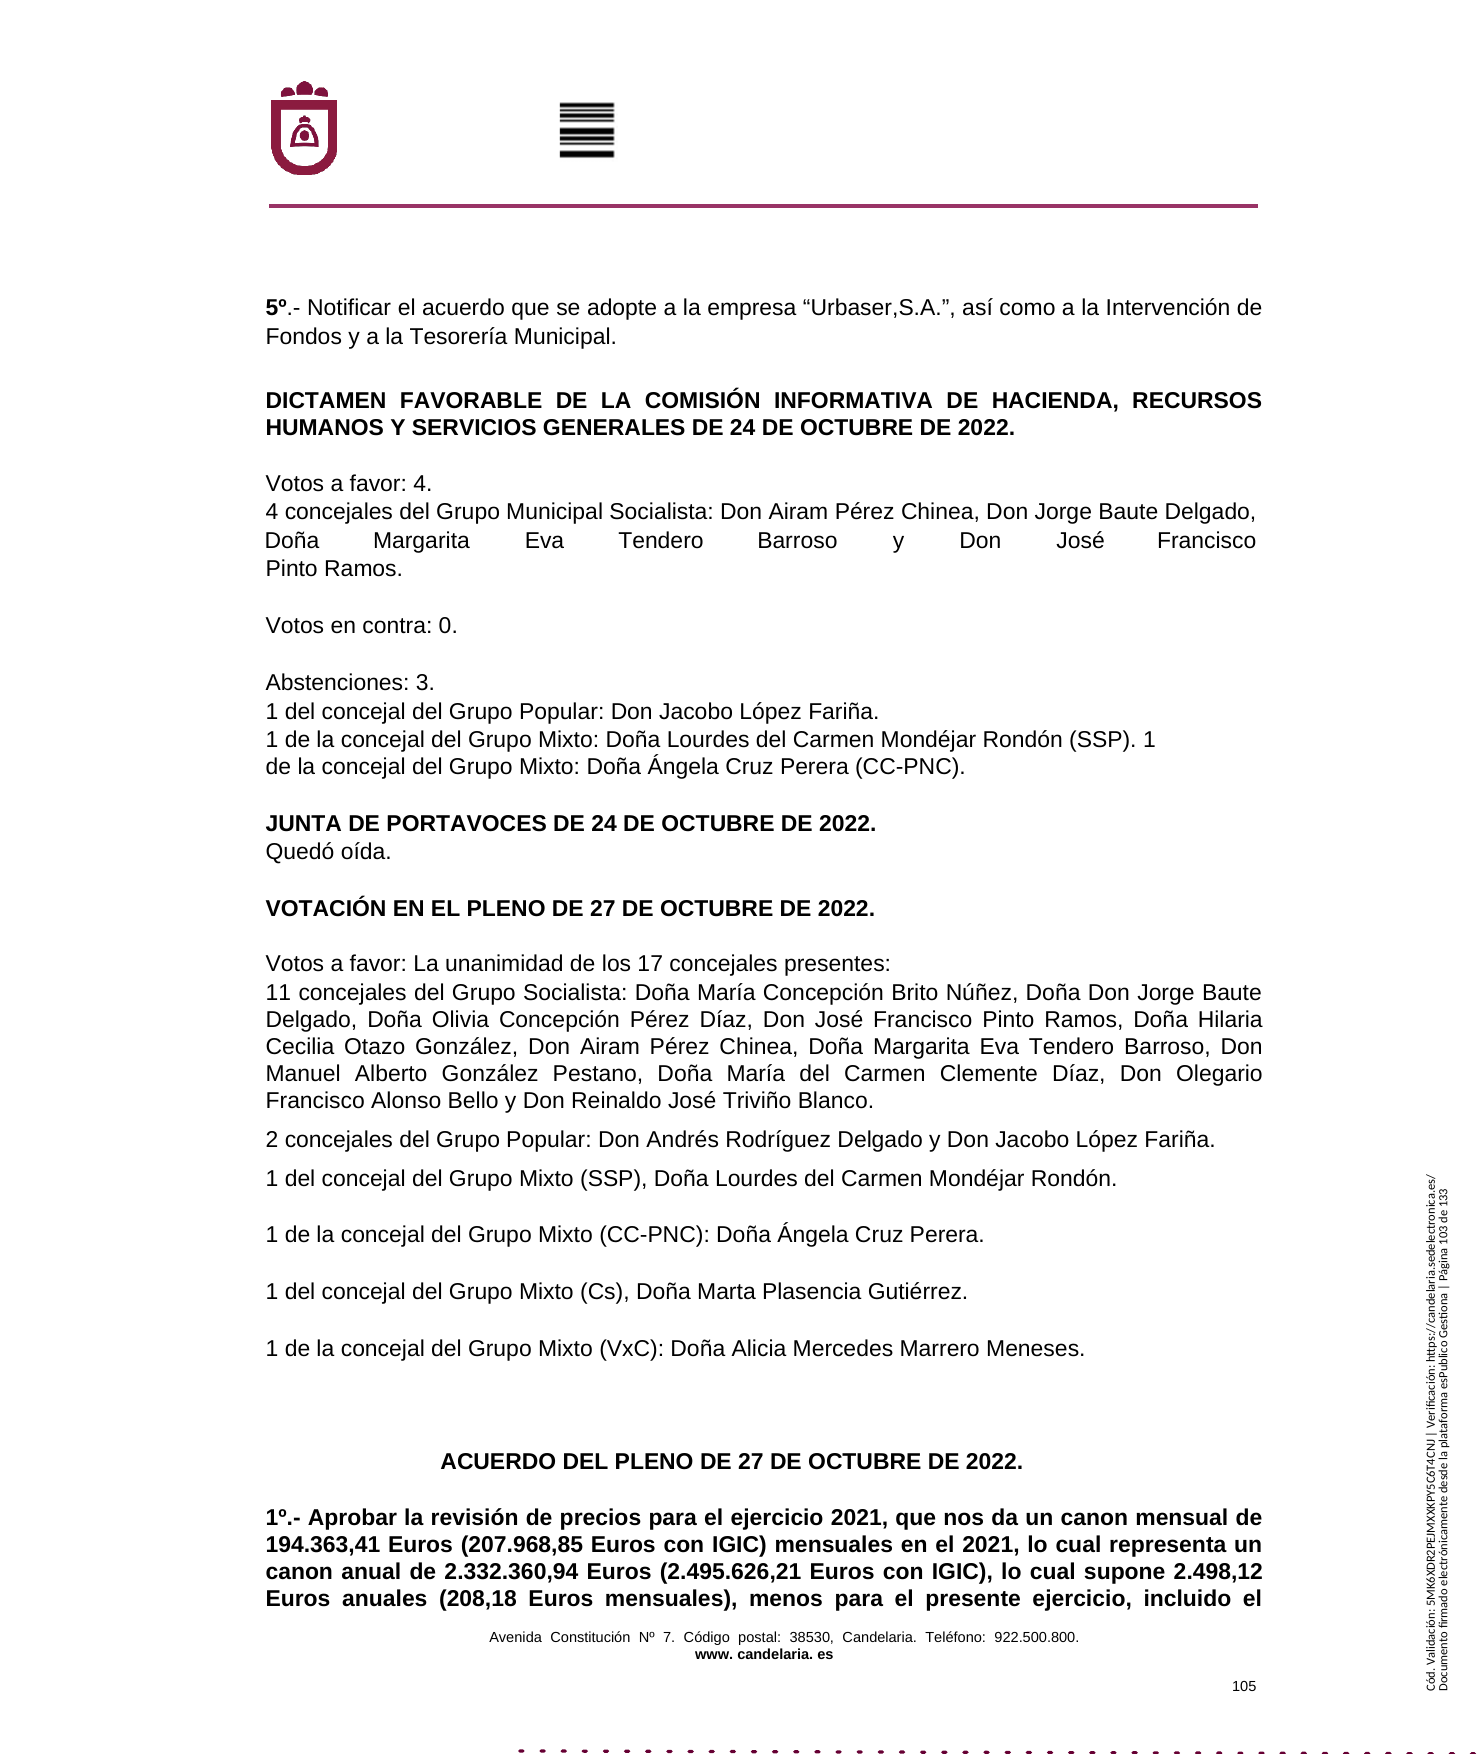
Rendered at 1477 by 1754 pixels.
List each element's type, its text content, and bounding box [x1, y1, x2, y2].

text DICTAMEN FAVORABLE DE LA COMISIÓN INFORMATIVA DE HACIENDA, RECURSOS HUMANOS Y SERVICIOS GENERALES DE 24 DE OCTUBRE DE 2022. [265, 387, 1263, 440]
text 5º.- Notificar el acuerdo que se adopte a la empresa “Urbaser,S.A.”, así como a la Intervención de Fondos y a la Tesorería Municipal. [265, 294, 1263, 350]
text 1º.- Aprobar la revisión de precios para el ejercicio 2021, que nos da un canon mensual de 194.363,41 Euros (207.968,85 Euros con IGIC) mensuales en el 2021, lo cual representa un canon anual de 2.332.360,94 Euros (2.495.626,21 Euros con IGIC), lo cual supone 2.498,12 Euros anuales (208,18 Euros mensuales), menos para el presente ejercicio, incluido el [265, 1503, 1263, 1611]
text 2 concejales del Grupo Popular: Don Andrés Rodríguez Delgado y Don Jacobo López Fariña. [265, 1126, 1263, 1152]
text 1 del concejal del Grupo Mixto (SSP), Doña Lourdes del Carmen Mondéjar Rondón. [265, 1164, 1263, 1191]
text 1 de la concejal del Grupo Mixto: Doña Lourdes del Carmen Mondéjar Rondón (SSP). 1 de la concejal del Grupo Mixto: Doña Ángela Cruz Perera (CC-PNC). [265, 726, 1156, 780]
text Votos en contra: 0. [265, 612, 1263, 638]
text Doña Margarita Eva Tendero Barroso y Don José Francisco [264, 527, 1269, 553]
text VOTACIÓN EN EL PLENO DE 27 DE OCTUBRE DE 2022. [265, 894, 1263, 921]
text 1 de la concejal del Grupo Mixto (VxC): Doña Alicia Mercedes Marrero Meneses. [265, 1335, 1263, 1361]
text 11 concejales del Grupo Socialista: Doña María Concepción Brito Núñez, Doña Don Jorge Baute Delgado, Doña Olivia Concepción Pérez Díaz, Don José Francisco Pinto Ramos, Doña Hilaria Cecilia Otazo González, Don Airam Pérez Chinea, Doña Margarita Eva Tendero Barroso, Don Manuel Alberto González Pestano, Doña María del Carmen Clemente Díaz, Don Olegario Francisco Alonso Bello y Don Reinaldo José Triviño Blanco. [265, 979, 1263, 1113]
text Abstenciones: 3. [265, 669, 1263, 695]
text Pinto Ramos. [265, 555, 1263, 582]
text JUNTA DE PORTAVOCES DE 24 DE OCTUBRE DE 2022. [265, 810, 1263, 836]
text 1 del concejal del Grupo Mixto (Cs), Doña Marta Plasencia Gutiérrez. [265, 1278, 1263, 1304]
text 1 de la concejal del Grupo Mixto (CC-PNC): Doña Ángela Cruz Perera. [265, 1221, 1263, 1248]
text Votos a favor: 4. [265, 469, 1263, 496]
text 4 concejales del Grupo Municipal Socialista: Don Airam Pérez Chinea, Don Jorge Baute Delgado, [265, 498, 1263, 524]
text ACUERDO DEL PLENO DE 27 DE OCTUBRE DE 2022. [415, 1448, 1263, 1474]
text Quedó oída. [265, 838, 1263, 864]
text Votos a favor: La unanimidad de los 17 concejales presentes: [265, 950, 1263, 977]
text 1 del concejal del Grupo Popular: Don Jacobo López Fariña. [265, 698, 1263, 724]
